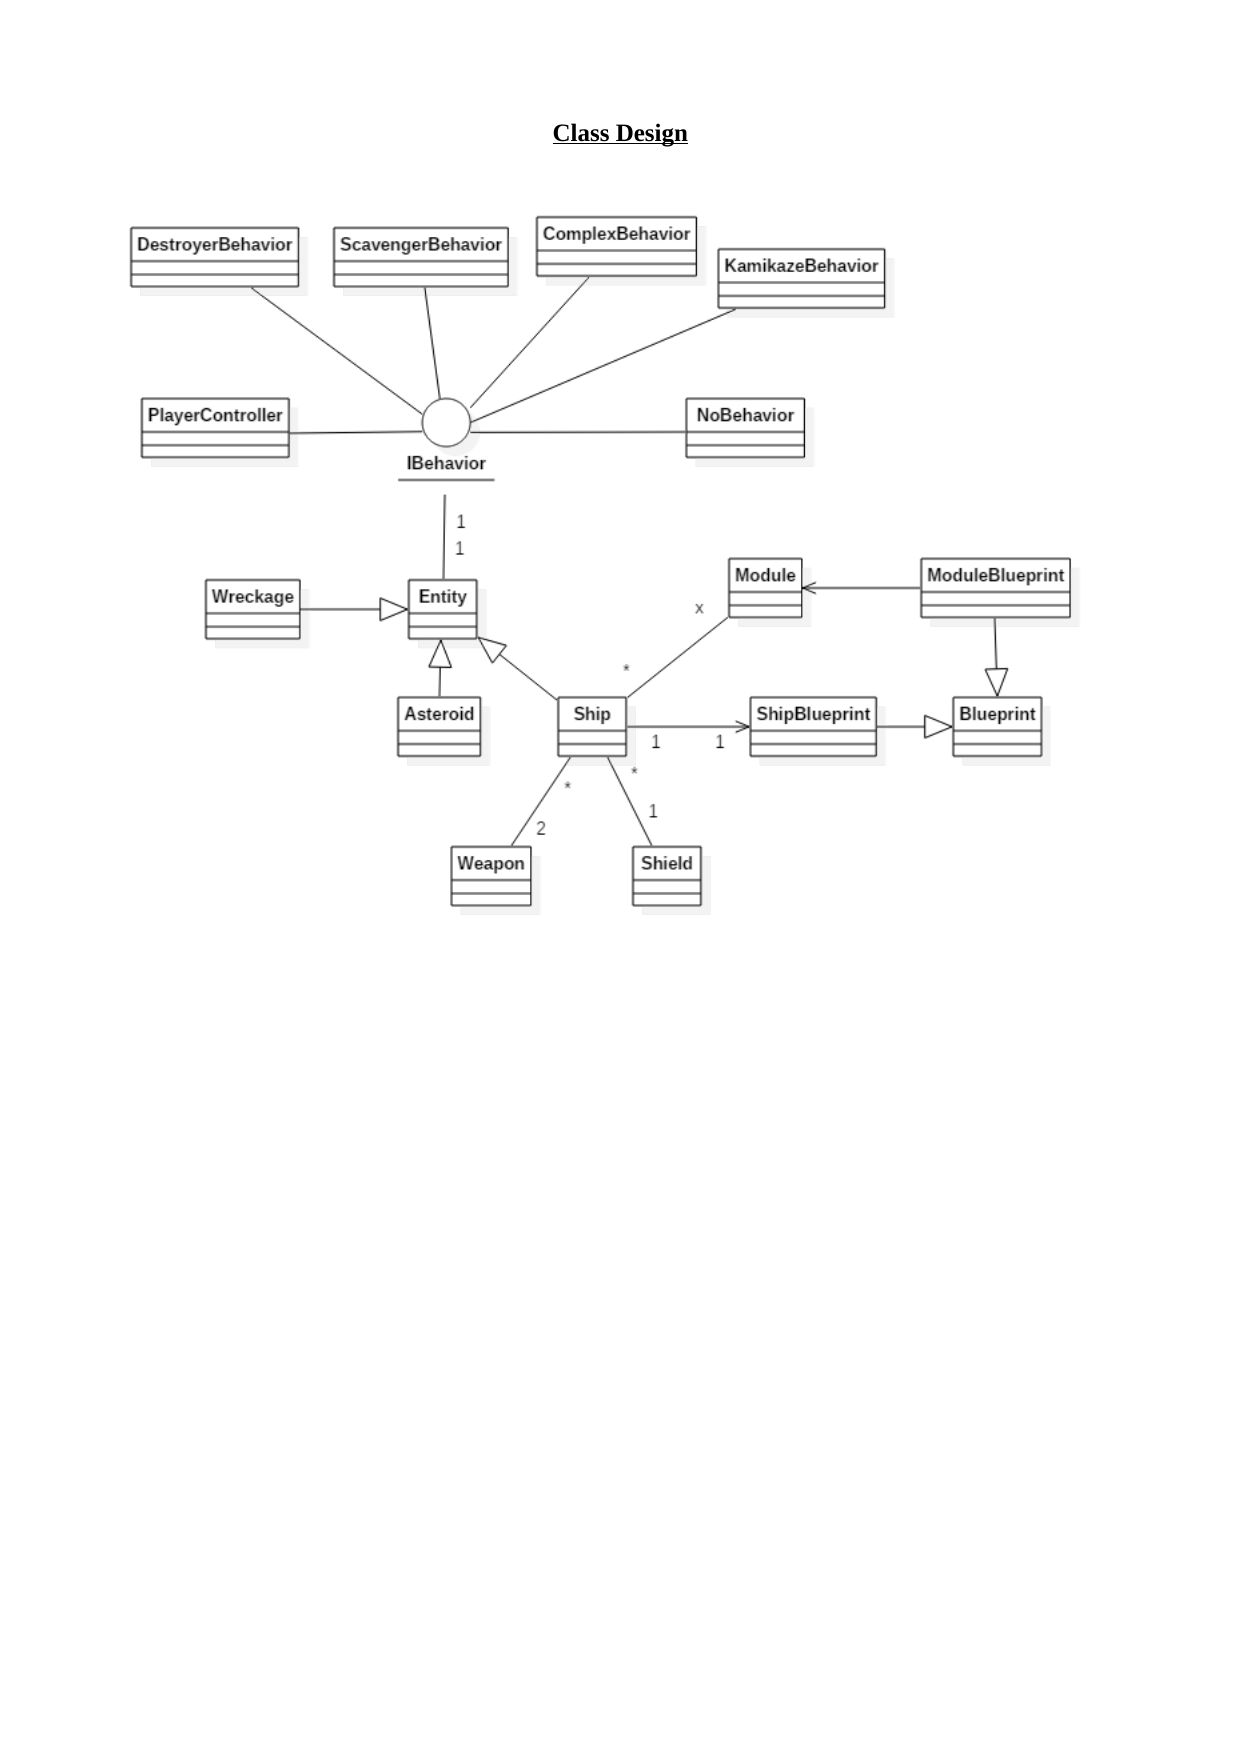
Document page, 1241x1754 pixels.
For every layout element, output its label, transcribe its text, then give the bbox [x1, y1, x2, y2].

text Class Design [118, 118, 1122, 147]
picture [118, 204, 1123, 959]
